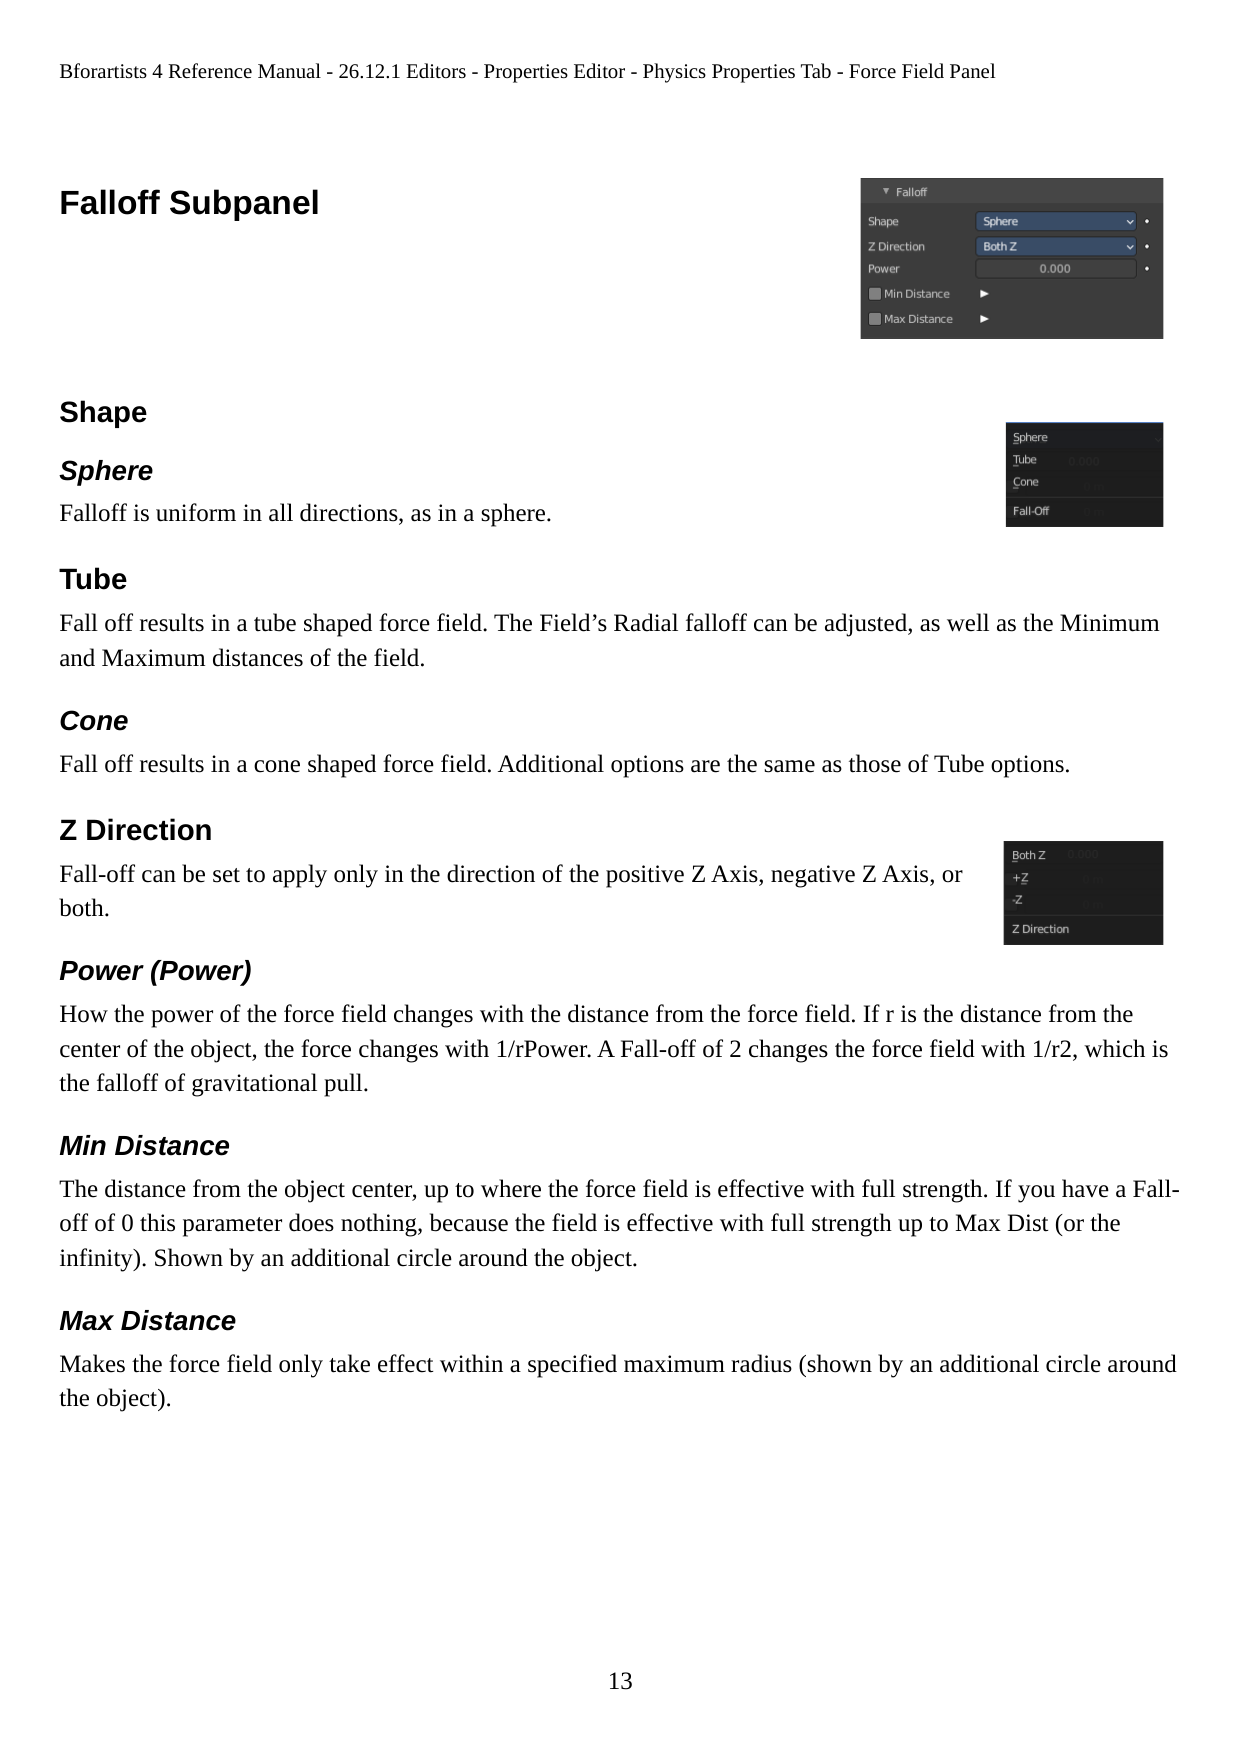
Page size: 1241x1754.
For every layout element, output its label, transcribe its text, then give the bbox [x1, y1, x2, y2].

picture [860, 178, 1164, 339]
subtitle Power (Power) [59, 955, 1181, 987]
picture [1003, 841, 1164, 945]
subtitle Shape [59, 395, 1181, 429]
text How the power of the force field changes with the distance from the force field. If r is the distance from the center of the object, the force changes with 1/rPower. A Fall-off of 2 changes the force field with 1/r2, which is the falloff of gravitational pull. [59, 999, 1181, 1097]
text Fall off results in a cone shaped force field. Additional options are the same as those of Tube options. [59, 749, 1181, 778]
subtitle [1164, 454, 1181, 486]
subtitle [1164, 182, 1181, 221]
subtitle Cone [59, 704, 1181, 736]
text Makes the force field only take effect within a specified maximum radius (shown by an additional circle around the object). [59, 1349, 1181, 1412]
text Falloff is uniform in all directions, as in a sphere. [59, 498, 1005, 527]
picture [1005, 422, 1164, 527]
subtitle Max Distance [59, 1304, 1181, 1336]
subtitle Falloff Subpanel [59, 182, 860, 221]
subtitle Min Distance [59, 1130, 1181, 1162]
subtitle Sphere [59, 454, 1005, 486]
text Fall off results in a tube shaped force field. The Field’s Radial falloff can be adjusted, as well as the Minimum and Maximum distances of the field. [59, 608, 1181, 672]
text Fall-off can be set to apply only in the direction of the positive Z Axis, negative Z Axis, or both. [59, 859, 1003, 922]
text The distance from the object center, up to where the force field is effective with full strength. If you have a Fall-off of 0 this parameter does nothing, because the field is effective with full strength up to Max Dist (or the infinity). Shown by an additional circle around the object. [59, 1174, 1181, 1272]
subtitle Tube [59, 562, 1181, 596]
subtitle Z Direction [59, 812, 1181, 846]
